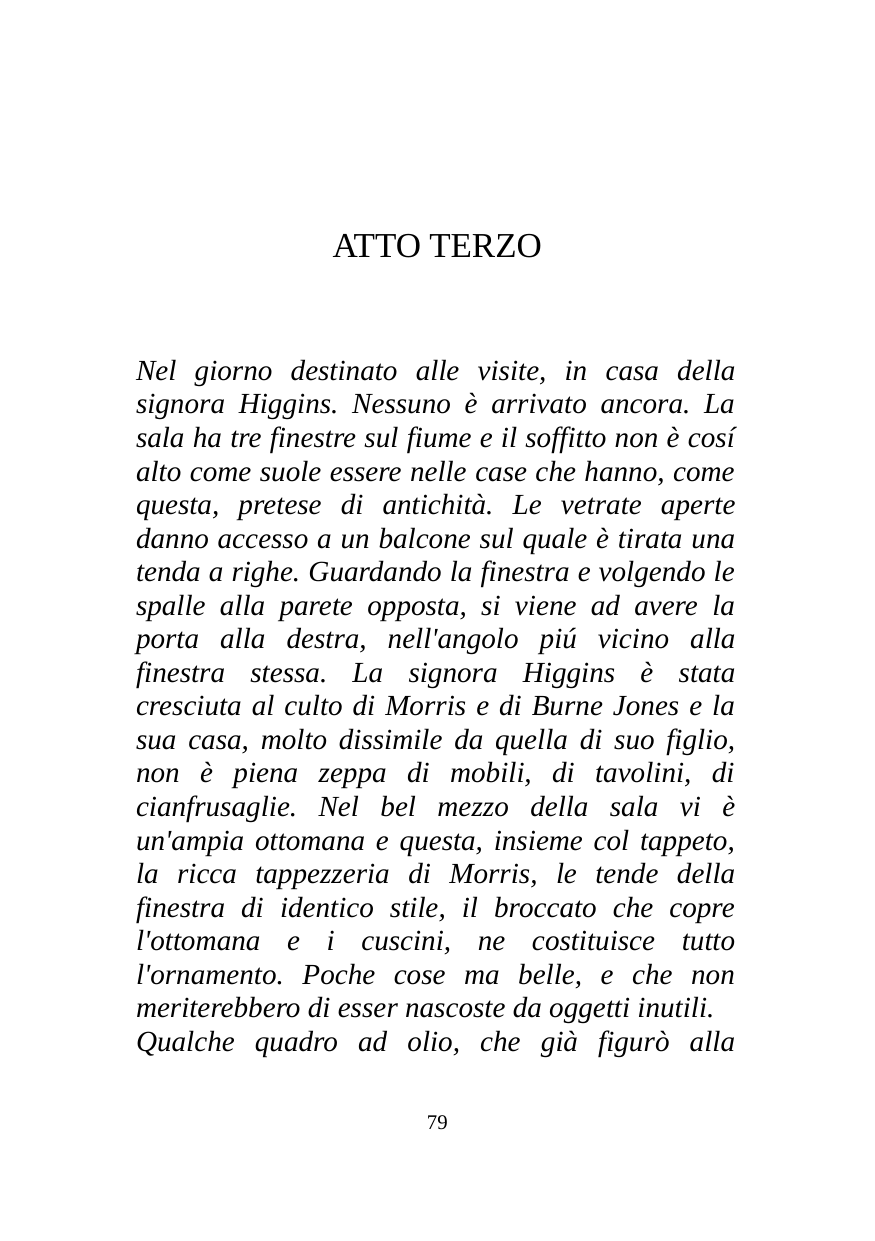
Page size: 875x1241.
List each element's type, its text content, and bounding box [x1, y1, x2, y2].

subtitle ATTO TERZO [106, 224, 768, 264]
text Nel giorno destinato alle visite, in casa della signora Higgins. Nessuno è arrivato ancora. La sala ha tre finestre sul fiume e il soffitto non è cosí alto come suole essere nelle case che hanno, come questa, pretese di antichità. Le vetrate aperte danno accesso a un balcone sul quale è tirata una tenda a righe. Guardando la finestra e volgendo le spalle alla parete opposta, si viene ad avere la porta alla destra, nell'angolo piú vicino alla finestra stessa. La signora Higgins è stata cresciuta al culto di Morris e di Burne Jones e la sua casa, molto dissimile da quella di suo figlio, non è piena zeppa di mobili, di tavolini, di cianfrusaglie. Nel bel mezzo della sala vi è un'ampia ottomana e questa, insieme col tappeto, la ricca tappezzeria di Morris, le tende della finestra di identico stile, il broccato che copre l'ottomana e i cuscini, ne costituisce tutto l'ornamento. Poche cose ma belle, e che non meriterebbero di esser nascoste da oggetti inutili. [136, 353, 738, 1024]
text Qualche quadro ad olio, che già figurò alla [136, 1024, 738, 1057]
